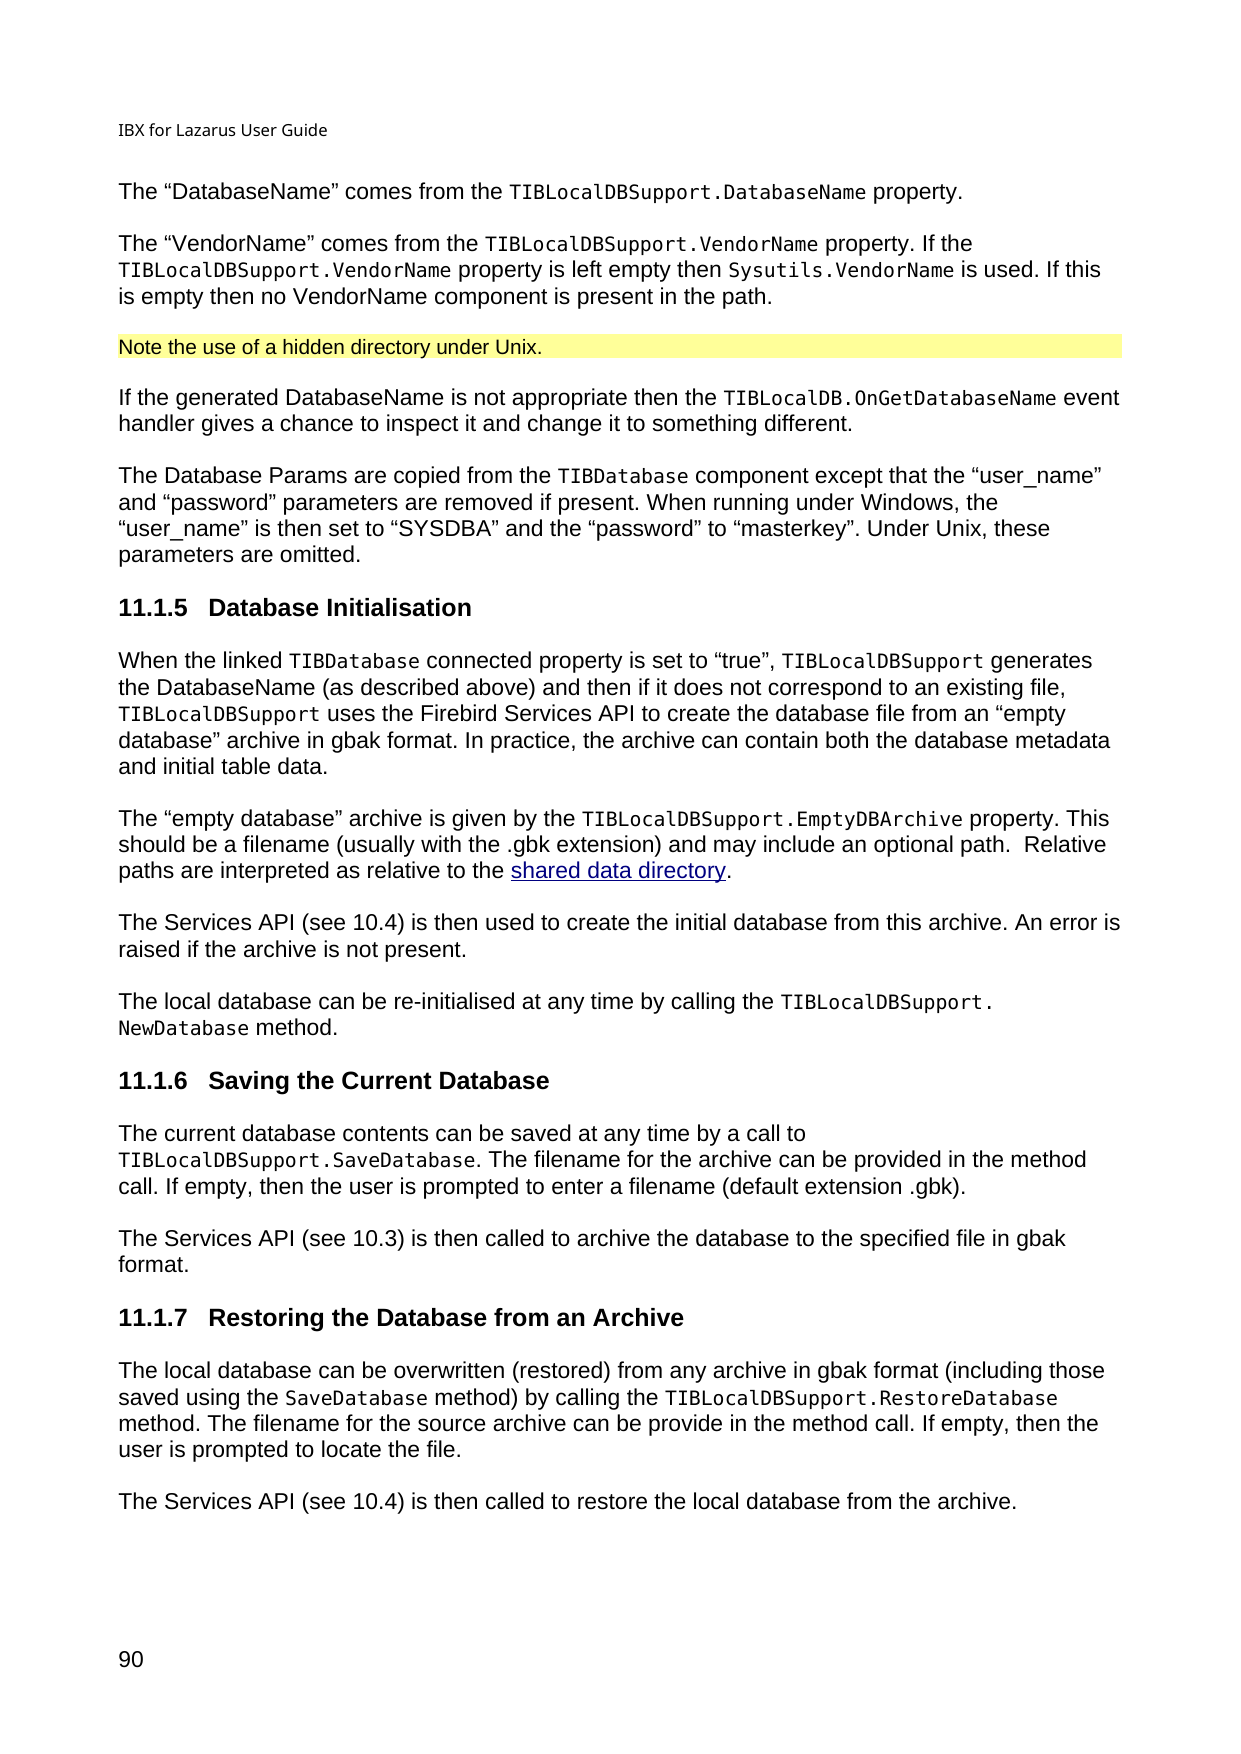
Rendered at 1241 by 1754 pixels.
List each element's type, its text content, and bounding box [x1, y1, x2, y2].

text The Services API (see 10.4) is then called to restore the local database from the archive. [118, 1488, 1122, 1514]
text The “VendorName” comes from the TIBLocalDBSupport.VendorName property. If the TIBLocalDBSupport.VendorName property is left empty then Sysutils.VendorName is used. If this is empty then no VendorName component is present in the path. [118, 230, 1122, 309]
text Note the use of a hidden directory under Unix. [118, 334, 1122, 358]
text The Services API (see 10.4) is then used to create the initial database from this archive. An error is raised if the archive is not present. [118, 909, 1122, 962]
text The “DatabaseName” comes from the TIBLocalDBSupport.DatabaseName property. [118, 178, 1122, 204]
subtitle Database Initialisation [118, 593, 1122, 622]
text The current database contents can be saved at any time by a call to TIBLocalDBSupport.SaveDatabase. The filename for the archive can be provided in the method call. If empty, then the user is prompted to enter a filename (default extension .gbk). [118, 1120, 1122, 1199]
subtitle Saving the Current Database [118, 1066, 1122, 1094]
subtitle Restoring the Database from an Archive [118, 1303, 1122, 1332]
text The “empty database” archive is given by the TIBLocalDBSupport.EmptyDBArchive property. This should be a filename (usually with the .gbk extension) and may include an optional path. Relative paths are interpreted as relative to the shared data directory. [118, 805, 1122, 884]
text If the generated DatabaseName is not appropriate then the TIBLocalDB.OnGetDatabaseName event handler gives a chance to inspect it and change it to something different. [118, 384, 1122, 437]
text The Database Params are copied from the TIBDatabase component except that the “user_name” and “password” parameters are removed if present. When running under Windows, the “user_name” is then set to “SYSDBA” and the “password” to “masterkey”. Under Unix, these parameters are omitted. [118, 462, 1122, 568]
text When the linked TIBDatabase connected property is set to “true”, TIBLocalDBSupport generates the DatabaseName (as described above) and then if it does not correspond to an existing file, TIBLocalDBSupport uses the Firebird Services API to create the database file from an “empty database” archive in gbak format. In practice, the archive can contain both the database metadata and initial table data. [118, 647, 1122, 779]
text The local database can be overwritten (restored) from any archive in gbak format (including those saved using the SaveDatabase method) by calling the TIBLocalDBSupport.RestoreDatabase method. The filename for the source archive can be provide in the method call. If empty, then the user is prompted to locate the file. [118, 1357, 1122, 1463]
text The Services API (see 10.3) is then called to archive the database to the specified file in gbak format. [118, 1225, 1122, 1277]
text The local database can be re-initialised at any time by calling the TIBLocalDBSupport. NewDatabase method. [118, 988, 1122, 1040]
